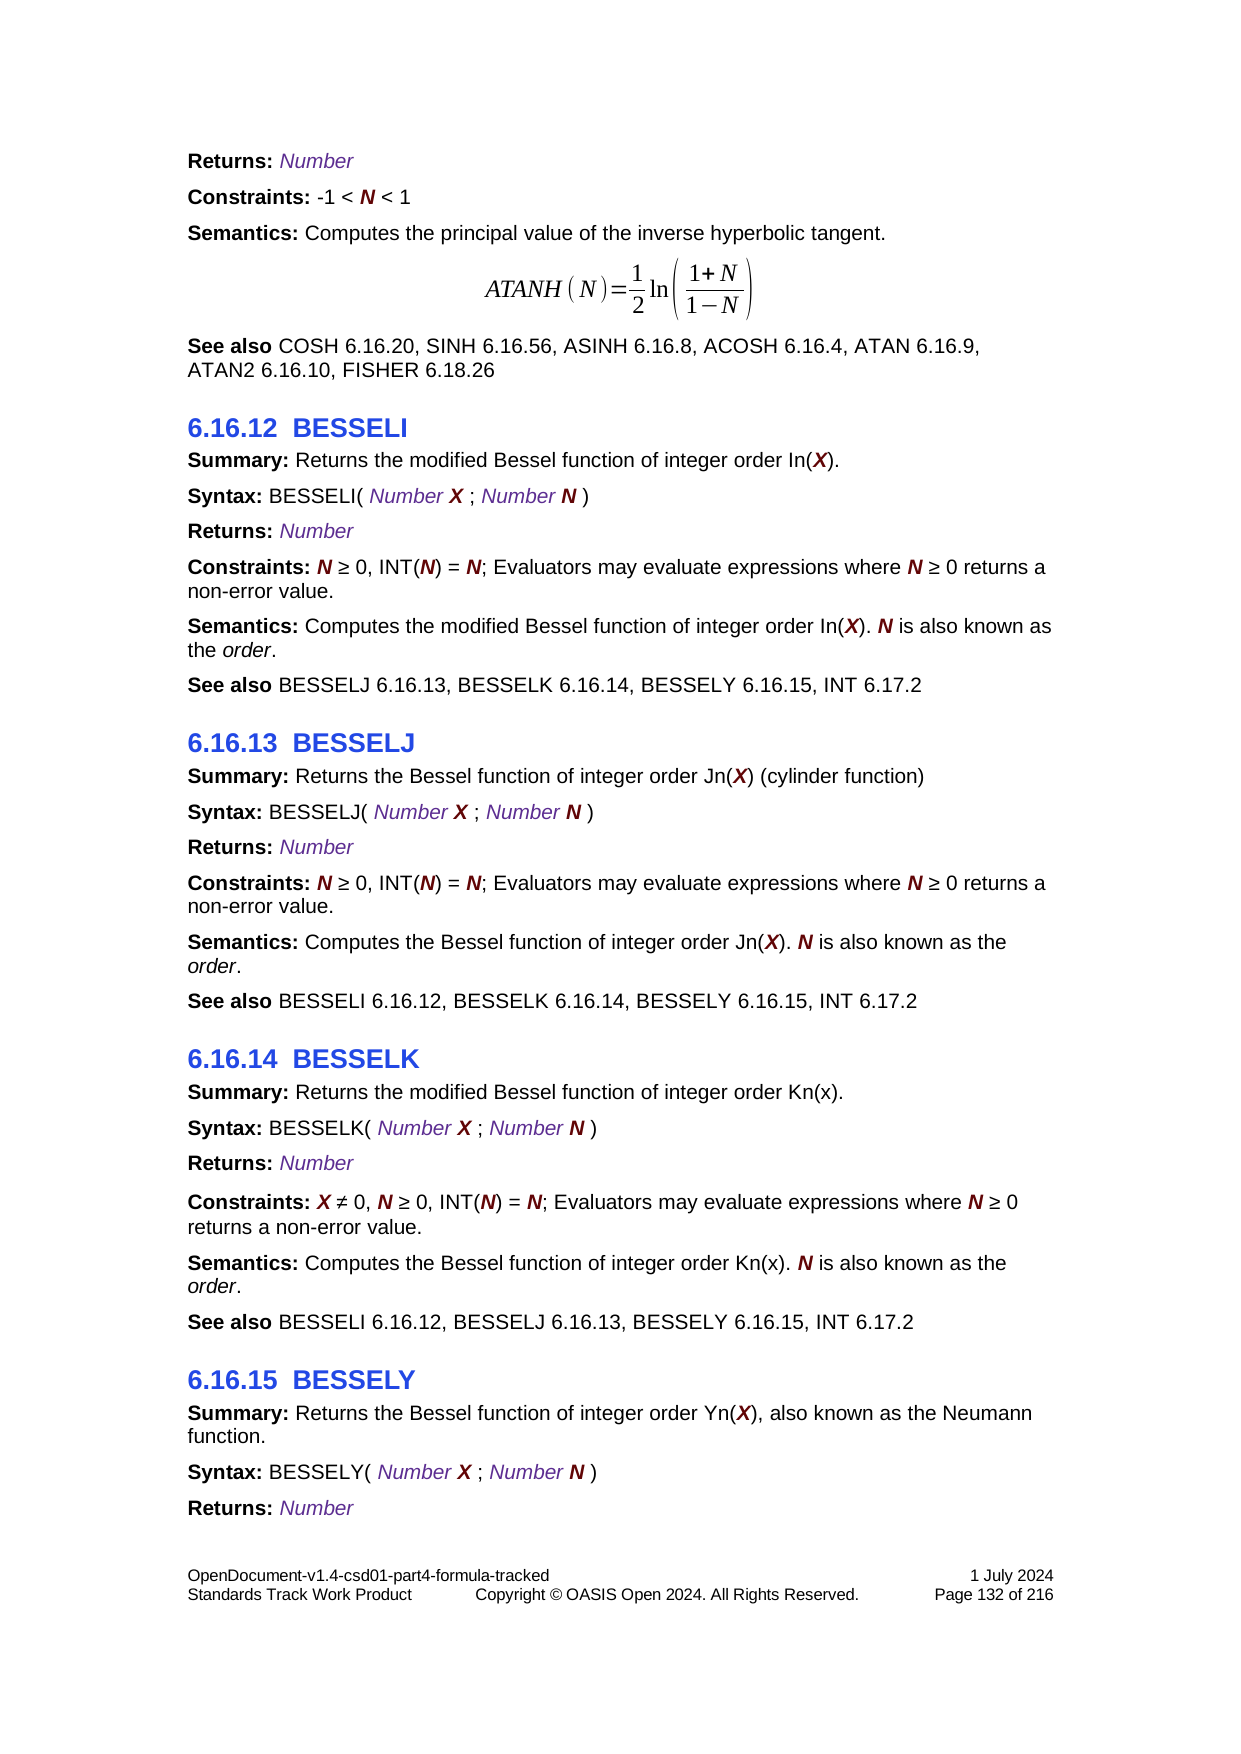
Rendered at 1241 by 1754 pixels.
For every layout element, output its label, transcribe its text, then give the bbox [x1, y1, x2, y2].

text Semantics: Computes the Bessel function of integer order Jn(X). N is also known as the order. [187, 931, 1053, 978]
text Semantics: Computes the modified Bessel function of integer order In(X). N is also known as the order. [187, 615, 1053, 662]
text See also BESSELI 6.16.12, BESSELK 6.16.14, BESSELY 6.16.15, INT 6.17.2 [187, 990, 1053, 1013]
text Summary: Returns the Bessel function of integer order Yn(X), also known as the Neumann function. [187, 1401, 1053, 1448]
text Constraints: N ≥ 0, INT(N) = N; Evaluators may evaluate expressions where N ≥ 0 returns a non-error value. [187, 556, 1053, 603]
text Constraints: -1 < N < 1 [187, 186, 1053, 209]
text Returns: Number [187, 1152, 1053, 1175]
text Semantics: Computes the principal value of the inverse hyperbolic tangent. [187, 221, 1053, 245]
text Syntax: BESSELY( Number X ; Number N ) [187, 1460, 1053, 1484]
text Returns: Number [187, 1496, 1053, 1519]
subtitle BESSELI [187, 413, 1053, 443]
text Syntax: BESSELI( Number X ; Number N ) [187, 484, 1053, 508]
text Returns: Number [187, 836, 1053, 859]
text Constraints: X ≠ 0, N ≥ 0, INT(N) = N; Evaluators may evaluate expressions where N ≥ 0 returns a non-error value. [187, 1187, 1053, 1239]
text See also BESSELI 6.16.12, BESSELJ 6.16.13, BESSELY 6.16.15, INT 6.17.2 [187, 1311, 1053, 1334]
text See also BESSELJ 6.16.13, BESSELK 6.16.14, BESSELY 6.16.15, INT 6.17.2 [187, 674, 1053, 697]
text Summary: Returns the modified Bessel function of integer order In(X). [187, 449, 1053, 472]
text Syntax: BESSELK( Number X ; Number N ) [187, 1116, 1053, 1139]
text Returns: Number [187, 150, 1053, 173]
subtitle BESSELJ [187, 728, 1053, 758]
text Constraints: N ≥ 0, INT(N) = N; Evaluators may evaluate expressions where N ≥ 0 returns a non-error value. [187, 871, 1053, 918]
text See also COSH 6.16.20, SINH 6.16.56, ASINH 6.16.8, ACOSH 6.16.4, ATAN 6.16.9, ATAN2 6.16.10, FISHER 6.18.26 [187, 334, 1053, 382]
text Syntax: BESSELJ( Number X ; Number N ) [187, 800, 1053, 824]
text Summary: Returns the modified Bessel function of integer order Kn(x). [187, 1080, 1053, 1104]
text Semantics: Computes the Bessel function of integer order Kn(x). N is also known as the order. [187, 1251, 1053, 1298]
subtitle BESSELK [187, 1044, 1053, 1074]
text Summary: Returns the Bessel function of integer order Jn(X) (cylinder function) [187, 764, 1053, 788]
text Returns: Number [187, 520, 1053, 543]
subtitle BESSELY [187, 1365, 1053, 1395]
